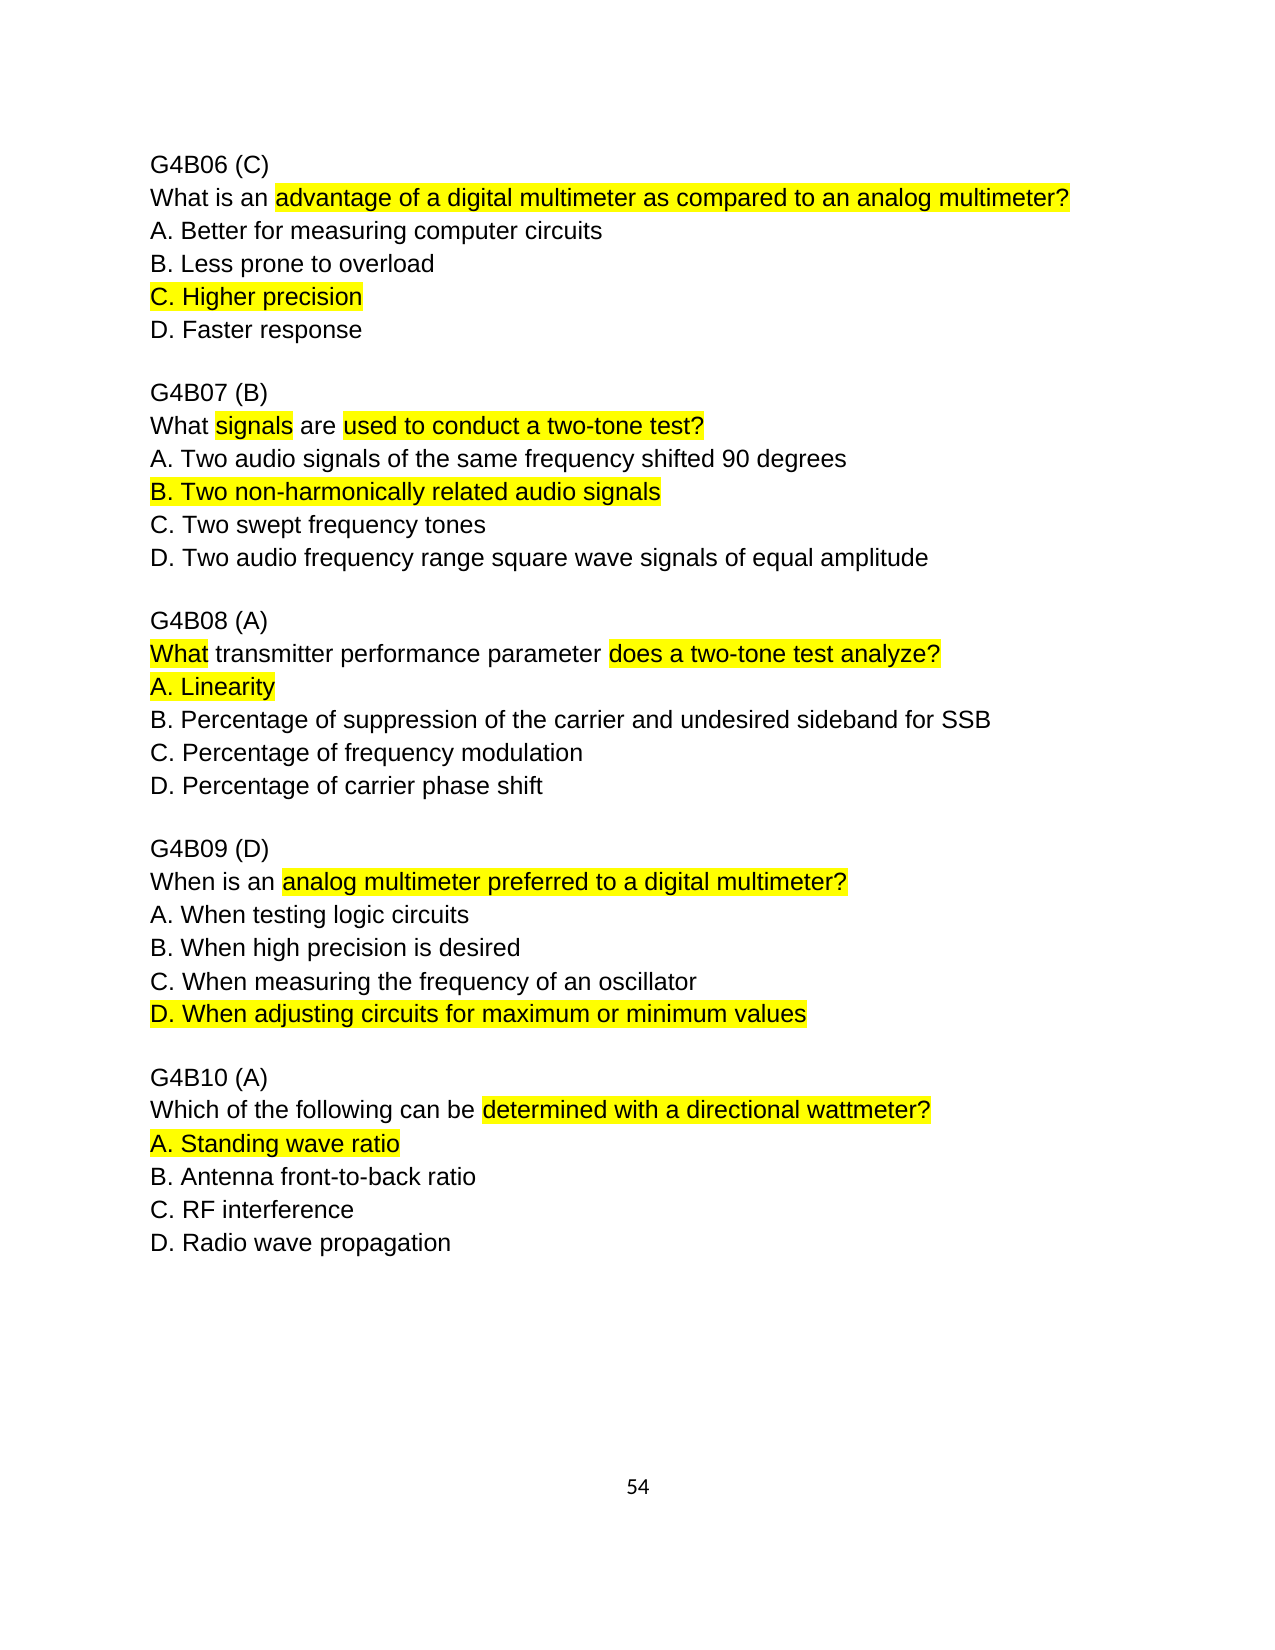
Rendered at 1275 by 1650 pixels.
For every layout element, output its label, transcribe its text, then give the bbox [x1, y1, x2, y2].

text G4B10 (A) Which of the following can be determined with a directional wattmeter? A. Standing wave ratio B. Antenna front-to-back ratio C. RF interference D. Radio wave propagation [150, 1062, 1125, 1256]
text G4B07 (B) What signals are used to conduct a two-tone test? A. Two audio signals of the same frequency shifted 90 degrees B. Two non-harmonically related audio signals C. Two swept frequency tones D. Two audio frequency range square wave signals of equal amplitude [150, 378, 1125, 572]
text G4B09 (D) When is an analog multimeter preferred to a digital multimeter? A. When testing logic circuits B. When high precision is desired C. When measuring the frequency of an oscillator D. When adjusting circuits for maximum or minimum values [150, 834, 1125, 1028]
text G4B06 (C) What is an advantage of a digital multimeter as compared to an analog multimeter? A. Better for measuring computer circuits B. Less prone to overload C. Higher precision D. Faster response [150, 150, 1125, 344]
text G4B08 (A) What transmitter performance parameter does a two-tone test analyze? A. Linearity B. Percentage of suppression of the carrier and undesired sideband for SSB C. Percentage of frequency modulation D. Percentage of carrier phase shift [150, 606, 1125, 800]
